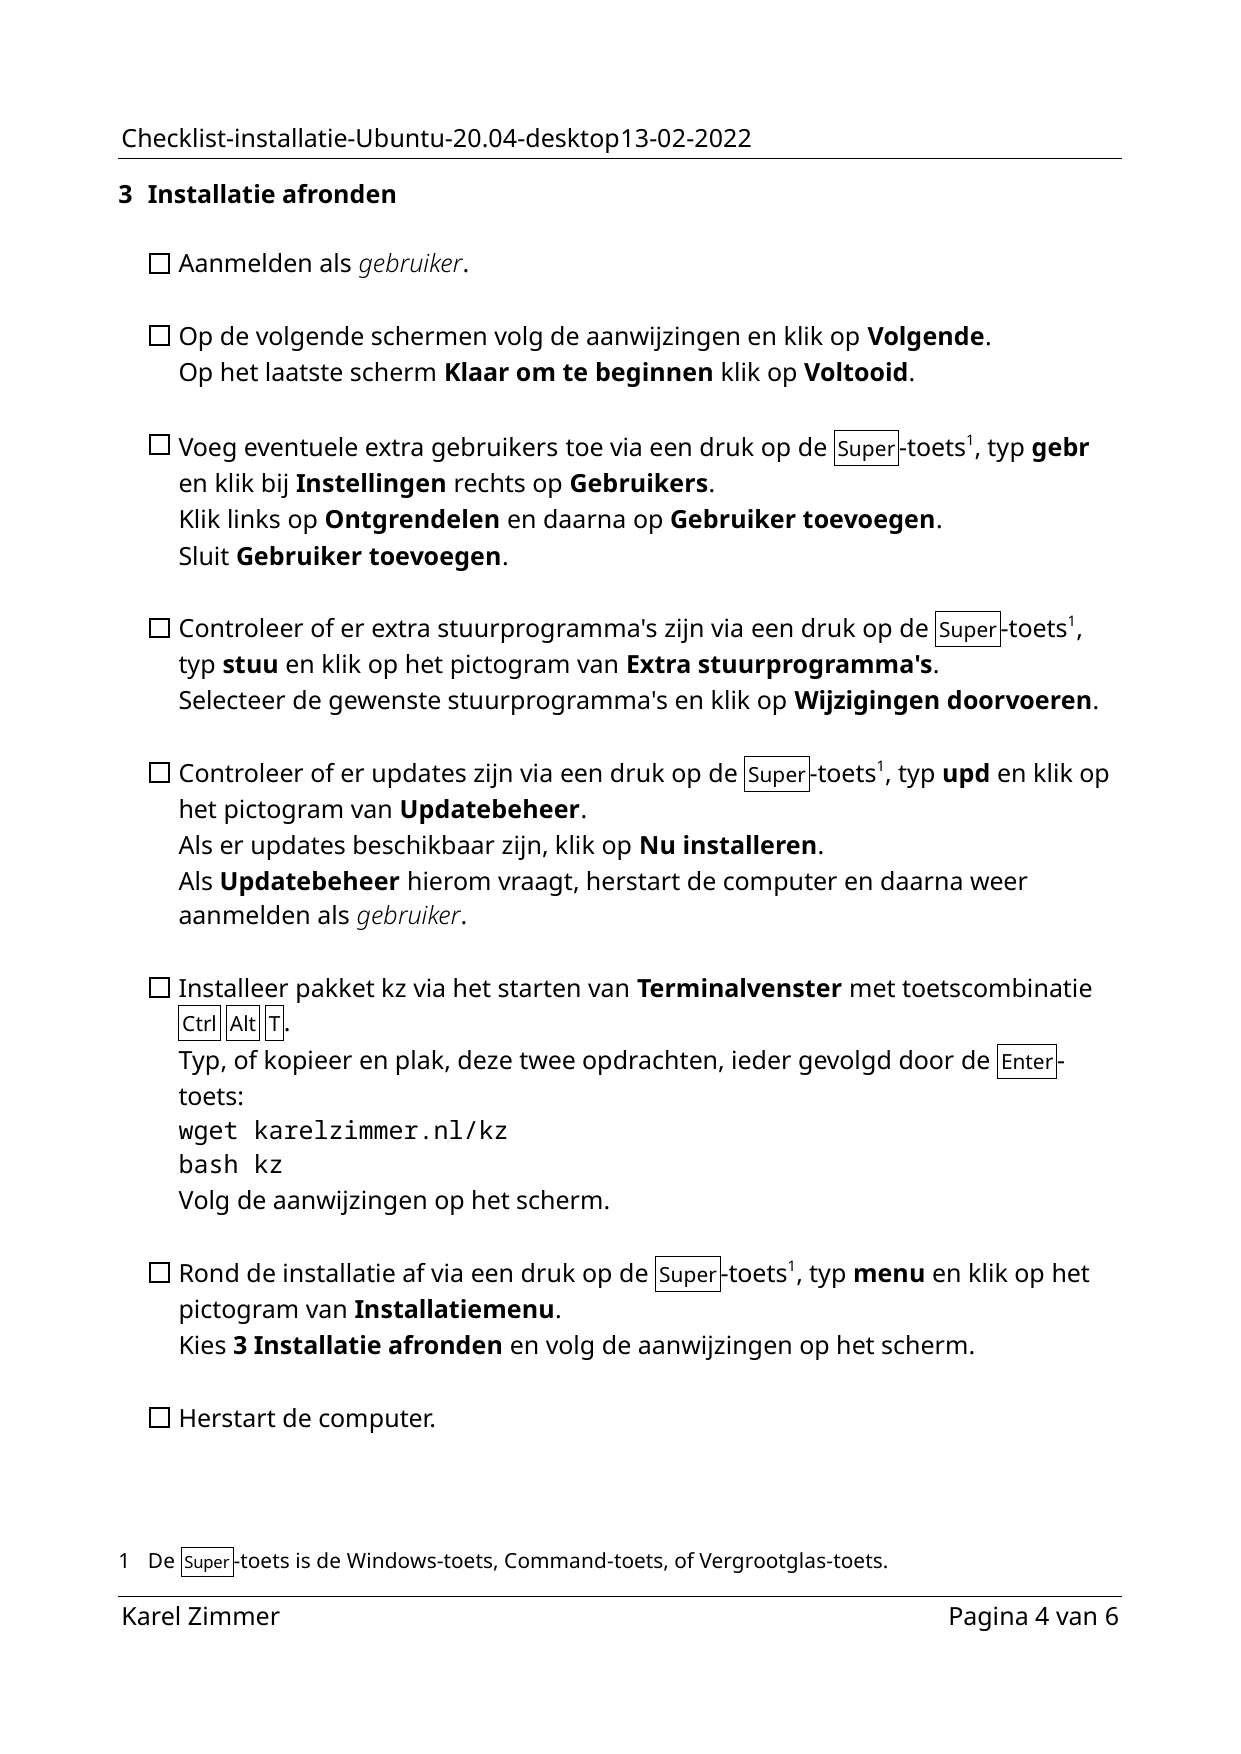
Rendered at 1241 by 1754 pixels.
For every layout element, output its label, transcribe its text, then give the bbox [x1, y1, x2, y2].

table_cell [141, 1327, 177, 1363]
table_cell Controleer of er extra stuurprogramma's zijn via een druk op de Super-toets1, typ stuu en klik op het pictogram van Extra stuurprogramma's. [177, 610, 1121, 682]
table_cell Volg de aanwijzingen op het scherm. [177, 1182, 1121, 1218]
table_cell [141, 537, 177, 573]
table_cell [141, 827, 177, 863]
table_cell Rond de installatie af via een druk op de Super-toets1, typ menu en klik op het pictogram van Installatiemenu. [177, 1255, 1121, 1327]
table_cell [177, 574, 1121, 610]
table_cell [141, 1182, 177, 1218]
table_cell [141, 610, 177, 682]
table_cell [141, 1363, 177, 1399]
table_cell Klik links op Ontgrendelen en daarna op Gebruiker toevoegen. [177, 501, 1121, 537]
table_cell [177, 933, 1121, 969]
table_cell Installeer pakket kz via het starten van Terminalvenster met toetscombinatie Ctrl Alt T. [177, 970, 1121, 1042]
table_cell [141, 574, 177, 610]
table_cell Als er updates beschikbaar zijn, klik op Nu installeren. [177, 827, 1121, 863]
table_cell [141, 501, 177, 537]
table_cell [177, 1363, 1121, 1399]
table_header [141, 245, 177, 281]
table_cell Selecteer de gewenste stuurprogramma's en klik op Wijzigingen doorvoeren. [177, 682, 1121, 718]
table_cell [177, 390, 1121, 426]
table_cell Op het laatste scherm Klaar om te beginnen klik op Voltooid. [177, 354, 1121, 390]
table_cell Controleer of er updates zijn via een druk op de Super-toets1, typ upd en klik op het pictogram van Updatebeheer. [177, 755, 1121, 827]
table_cell [141, 281, 177, 317]
table_cell [141, 755, 177, 827]
table_cell [141, 1042, 177, 1182]
table_cell [141, 390, 177, 426]
table_cell [141, 970, 177, 1042]
table_cell Op de volgende schermen volg de aanwijzingen en klik op Volgende. [177, 318, 1121, 354]
table_cell [141, 1399, 177, 1436]
table_cell [177, 718, 1121, 754]
table_cell [141, 1255, 177, 1327]
table_cell Sluit Gebruiker toevoegen. [177, 537, 1121, 573]
table_cell [177, 1218, 1121, 1254]
table_cell Voeg eventuele extra gebruikers toe via een druk op de Super-toets, typ gebr en klik bij Instellingen rechts op Gebruikers. [177, 426, 1121, 501]
table_cell [141, 863, 177, 933]
table_header Aanmelden als gebruiker. [177, 245, 1121, 281]
table_cell [141, 718, 177, 754]
table_cell [141, 318, 177, 354]
table_cell [177, 281, 1121, 317]
table_cell [141, 682, 177, 718]
list Installatie afronden [118, 177, 1122, 211]
table_cell [141, 354, 177, 390]
table_cell [141, 933, 177, 969]
table_cell Herstart de computer. [177, 1399, 1121, 1436]
table_cell Typ, of kopieer en plak, deze twee opdrachten, ieder gevolgd door de Enter-toets: wget karelzimmer.nl/kz bash kz [177, 1042, 1121, 1182]
table_cell [141, 426, 177, 501]
table_cell [141, 1218, 177, 1254]
table_cell Als Updatebeheer hierom vraagt, herstart de computer en daarna weer aanmelden als gebruiker. [177, 863, 1121, 933]
table_cell Kies 3 Installatie afronden en volg de aanwijzingen op het scherm. [177, 1327, 1121, 1363]
